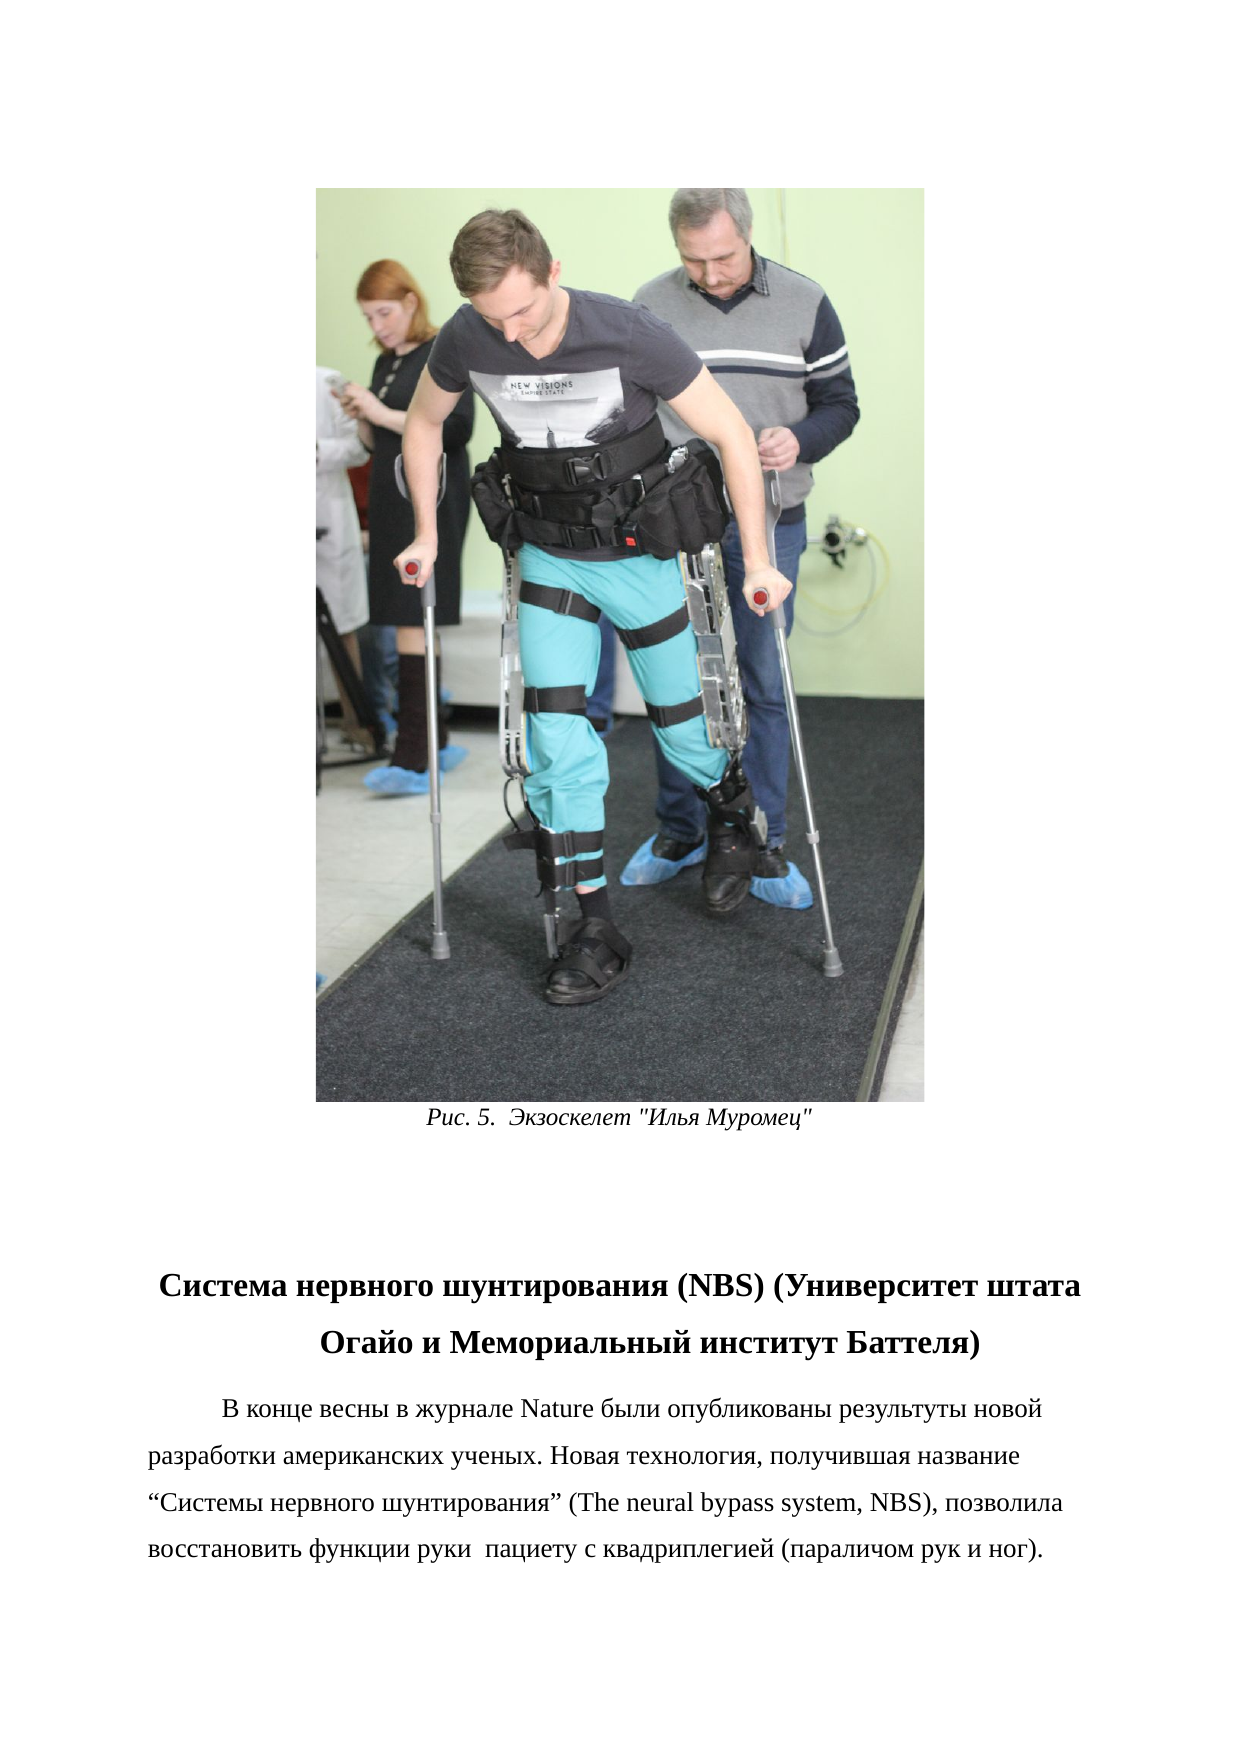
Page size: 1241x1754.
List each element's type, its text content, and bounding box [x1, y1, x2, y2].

text В конце весны в журнале Nature были опубликованы результуты новой разработки американских ученых. Новая технология, получившая название “Системы нервного шунтирования” (The neural bypass system, NBS), позволила восстановить функции руки пациету с квадриплегией (параличом рук и ног). [148, 1392, 1122, 1563]
subtitle Система нервного шунтирования (NBS) (Университет штата Огайо и Мемориальный институт Баттеля) [118, 1264, 1122, 1361]
list Рис. 5. Экзоскелет "Илья Муромец" [318, 1102, 922, 1130]
picture [315, 188, 925, 1102]
